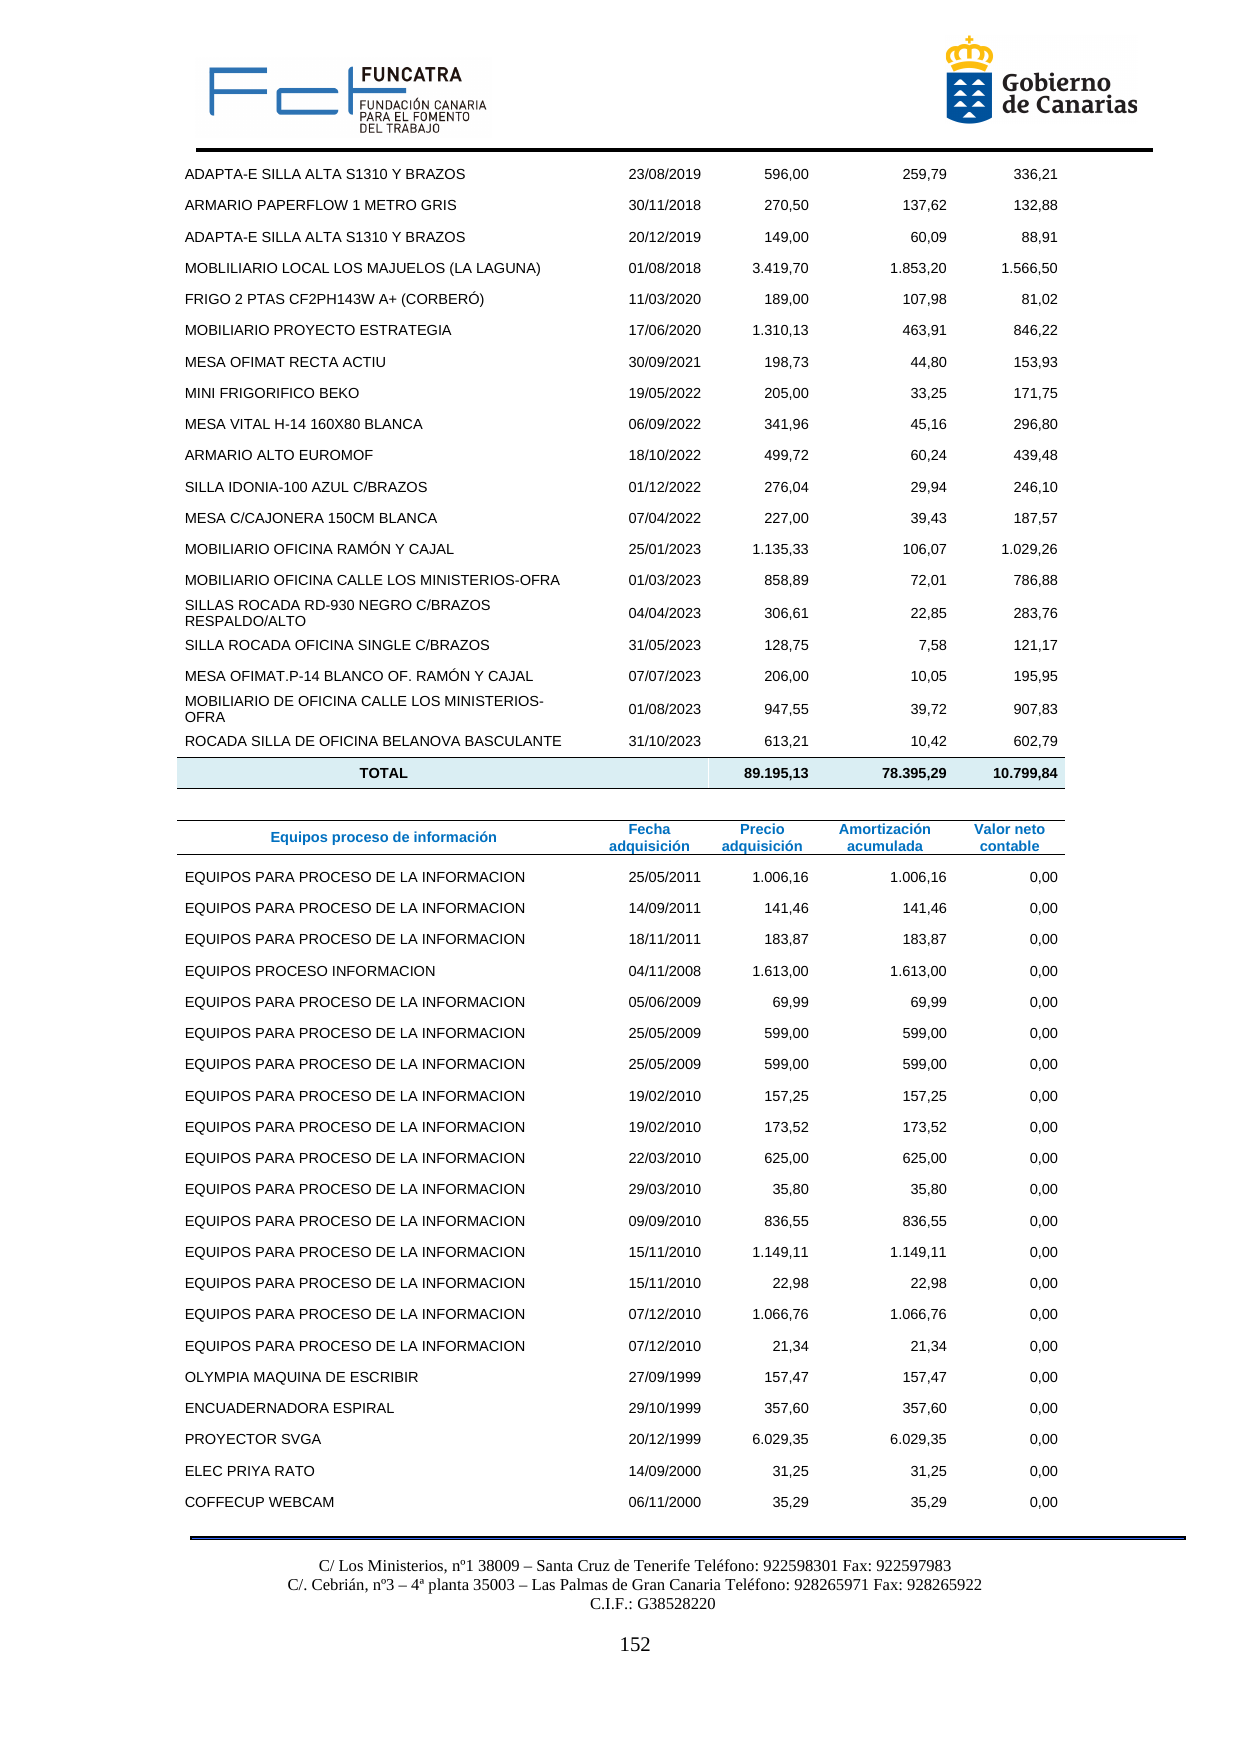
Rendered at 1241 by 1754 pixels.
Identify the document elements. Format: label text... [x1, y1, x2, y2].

table_cell 195,95 [954, 661, 1065, 692]
table_cell MOBLILIARIO LOCAL LOS MAJUELOS (LA LAGUNA) [177, 253, 590, 284]
table_cell 20/12/1999 [590, 1417, 708, 1448]
table_cell 0,00 [954, 855, 1065, 885]
table_cell 1.006,16 [709, 855, 816, 885]
table_cell [954, 789, 1065, 819]
table_cell 22,98 [816, 1260, 954, 1292]
table_cell 10.799,84 [954, 758, 1065, 788]
table_cell 1.066,76 [816, 1292, 954, 1323]
table_cell 25/05/2009 [590, 1042, 708, 1073]
table_cell EQUIPOS PARA PROCESO DE LA INFORMACION [177, 1042, 590, 1073]
table_cell 0,00 [954, 1448, 1065, 1479]
table_cell 23/08/2019 [590, 159, 708, 190]
table_cell 206,00 [709, 661, 816, 692]
table_cell 25/05/2011 [590, 855, 708, 885]
table_cell 1.566,50 [954, 253, 1065, 284]
table_cell 14/09/2011 [590, 885, 708, 917]
table_cell 05/06/2009 [590, 979, 708, 1010]
table_cell 947,55 [709, 692, 816, 726]
table_cell MOBILIARIO OFICINA RAMÓN Y CAJAL [177, 534, 590, 565]
table_cell 107,98 [816, 284, 954, 315]
table_cell MINI FRIGORIFICO BEKO [177, 378, 590, 409]
table_cell 121,17 [954, 630, 1065, 661]
table_cell 07/04/2022 [590, 503, 708, 534]
table_cell 205,00 [709, 378, 816, 409]
table_cell 01/12/2022 [590, 471, 708, 502]
table_cell 39,72 [816, 692, 954, 726]
table_cell 1.135,33 [709, 534, 816, 565]
table_cell EQUIPOS PARA PROCESO DE LA INFORMACION [177, 917, 590, 948]
table_cell 69,99 [816, 979, 954, 1010]
table_cell 72,01 [816, 565, 954, 596]
table_cell [709, 789, 816, 819]
table_cell 183,87 [816, 917, 954, 948]
table_cell 21,34 [816, 1323, 954, 1354]
table_cell ADAPTA-E SILLA ALTA S1310 Y BRAZOS [177, 159, 590, 190]
table_cell 625,00 [816, 1135, 954, 1167]
table_cell 89.195,13 [709, 758, 816, 788]
table_cell 189,00 [709, 284, 816, 315]
table_cell 1.149,11 [709, 1229, 816, 1260]
table_cell 141,46 [709, 885, 816, 917]
table_cell 1.613,00 [709, 948, 816, 979]
table_cell 15/11/2010 [590, 1229, 708, 1260]
table_cell 173,52 [709, 1104, 816, 1135]
picture [945, 35, 1138, 124]
table_cell ROCADA SILLA DE OFICINA BELANOVA BASCULANTE [177, 726, 590, 757]
table_cell 29/03/2010 [590, 1167, 708, 1198]
table_cell [590, 758, 708, 788]
table_cell 01/08/2018 [590, 253, 708, 284]
table_cell 45,16 [816, 409, 954, 440]
table_cell EQUIPOS PROCESO INFORMACION [177, 948, 590, 979]
table_cell 836,55 [816, 1198, 954, 1229]
table_cell 22/03/2010 [590, 1135, 708, 1167]
table_cell 35,80 [816, 1167, 954, 1198]
table_cell 227,00 [709, 503, 816, 534]
table_cell 296,80 [954, 409, 1065, 440]
table_cell 0,00 [954, 1104, 1065, 1135]
table_cell 15/11/2010 [590, 1260, 708, 1292]
table_cell COFFECUP WEBCAM [177, 1479, 590, 1510]
table_cell 01/08/2023 [590, 692, 708, 726]
table_cell 306,61 [709, 596, 816, 630]
table_cell 18/11/2011 [590, 917, 708, 948]
table_cell EQUIPOS PARA PROCESO DE LA INFORMACION [177, 1198, 590, 1229]
table_cell 596,00 [709, 159, 816, 190]
table_cell 19/02/2010 [590, 1104, 708, 1135]
table_cell MOBILIARIO DE OFICINA CALLE LOS MINISTERIOS-OFRA [177, 692, 590, 726]
table_cell ARMARIO PAPERFLOW 1 METRO GRIS [177, 190, 590, 221]
table_cell 11/03/2020 [590, 284, 708, 315]
picture [195, 57, 492, 138]
table_cell 01/03/2023 [590, 565, 708, 596]
table_cell 25/05/2009 [590, 1010, 708, 1042]
table_cell 858,89 [709, 565, 816, 596]
table_cell 60,09 [816, 221, 954, 252]
table_cell 602,79 [954, 726, 1065, 757]
table_cell 187,57 [954, 503, 1065, 534]
table_cell Precio adquisición [709, 821, 816, 854]
table_cell EQUIPOS PARA PROCESO DE LA INFORMACION [177, 1229, 590, 1260]
table_cell MESA OFIMAT.P-14 BLANCO OF. RAMÓN Y CAJAL [177, 661, 590, 692]
table_cell 10,05 [816, 661, 954, 692]
table_cell 106,07 [816, 534, 954, 565]
table_cell ENCUADERNADORA ESPIRAL [177, 1385, 590, 1417]
table_cell 171,75 [954, 378, 1065, 409]
table_cell EQUIPOS PARA PROCESO DE LA INFORMACION [177, 979, 590, 1010]
table_cell 0,00 [954, 917, 1065, 948]
table_cell 1.006,16 [816, 855, 954, 885]
table_cell 173,52 [816, 1104, 954, 1135]
table_cell 0,00 [954, 1385, 1065, 1417]
table_cell 198,73 [709, 346, 816, 377]
table_cell MOBILIARIO OFICINA CALLE LOS MINISTERIOS-OFRA [177, 565, 590, 596]
table_cell 88,91 [954, 221, 1065, 252]
table_cell [177, 789, 590, 819]
table_cell 10,42 [816, 726, 954, 757]
table_cell 0,00 [954, 885, 1065, 917]
table_cell 14/09/2000 [590, 1448, 708, 1479]
table_cell 132,88 [954, 190, 1065, 221]
table_cell 35,29 [816, 1479, 954, 1510]
table_cell 31/10/2023 [590, 726, 708, 757]
table_cell 141,46 [816, 885, 954, 917]
table_cell 07/12/2010 [590, 1292, 708, 1323]
table_cell EQUIPOS PARA PROCESO DE LA INFORMACION [177, 1260, 590, 1292]
table_cell 276,04 [709, 471, 816, 502]
table_cell 06/09/2022 [590, 409, 708, 440]
table_cell SILLAS ROCADA RD-930 NEGRO C/BRAZOS RESPALDO/ALTO [177, 596, 590, 630]
table_cell 0,00 [954, 948, 1065, 979]
table_cell 18/10/2022 [590, 440, 708, 471]
table_cell EQUIPOS PARA PROCESO DE LA INFORMACION [177, 855, 590, 885]
table_cell EQUIPOS PARA PROCESO DE LA INFORMACION [177, 1010, 590, 1042]
table_cell EQUIPOS PARA PROCESO DE LA INFORMACION [177, 1104, 590, 1135]
table_cell 29,94 [816, 471, 954, 502]
table_cell 499,72 [709, 440, 816, 471]
table_cell EQUIPOS PARA PROCESO DE LA INFORMACION [177, 1292, 590, 1323]
table_cell 04/04/2023 [590, 596, 708, 630]
table_cell EQUIPOS PARA PROCESO DE LA INFORMACION [177, 1323, 590, 1354]
table_cell 0,00 [954, 1042, 1065, 1073]
table_cell EQUIPOS PARA PROCESO DE LA INFORMACION [177, 1167, 590, 1198]
table_cell 599,00 [709, 1010, 816, 1042]
table_cell 35,29 [709, 1479, 816, 1510]
table_cell PROYECTOR SVGA [177, 1417, 590, 1448]
table_cell 0,00 [954, 1198, 1065, 1229]
table_cell 149,00 [709, 221, 816, 252]
table_cell 0,00 [954, 1229, 1065, 1260]
table_cell 1.149,11 [816, 1229, 954, 1260]
table_cell 21,34 [709, 1323, 816, 1354]
table_cell 06/11/2000 [590, 1479, 708, 1510]
table_cell 1.066,76 [709, 1292, 816, 1323]
table_cell OLYMPIA MAQUINA DE ESCRIBIR [177, 1354, 590, 1385]
table_cell MESA VITAL H-14 160X80 BLANCA [177, 409, 590, 440]
table_cell 137,62 [816, 190, 954, 221]
table_cell EQUIPOS PARA PROCESO DE LA INFORMACION [177, 1135, 590, 1167]
table_cell 78.395,29 [816, 758, 954, 788]
table_cell 357,60 [709, 1385, 816, 1417]
table_cell 22,98 [709, 1260, 816, 1292]
table_cell 60,24 [816, 440, 954, 471]
table_cell FRIGO 2 PTAS CF2PH143W A+ (CORBERÓ) [177, 284, 590, 315]
table_cell 44,80 [816, 346, 954, 377]
table_cell 1.613,00 [816, 948, 954, 979]
table_cell 599,00 [816, 1042, 954, 1073]
table_cell ELEC PRIYA RATO [177, 1448, 590, 1479]
table_cell 07/07/2023 [590, 661, 708, 692]
table_cell 0,00 [954, 1167, 1065, 1198]
table_cell 336,21 [954, 159, 1065, 190]
table_cell 259,79 [816, 159, 954, 190]
table_cell TOTAL [177, 758, 590, 788]
table_cell 39,43 [816, 503, 954, 534]
table_cell 19/02/2010 [590, 1073, 708, 1104]
table_cell 836,55 [709, 1198, 816, 1229]
table_cell 33,25 [816, 378, 954, 409]
table_cell 246,10 [954, 471, 1065, 502]
table_cell 3.419,70 [709, 253, 816, 284]
table_cell 157,47 [816, 1354, 954, 1385]
table_cell 846,22 [954, 315, 1065, 346]
table_cell 625,00 [709, 1135, 816, 1167]
table_cell 599,00 [816, 1010, 954, 1042]
table_cell 30/11/2018 [590, 190, 708, 221]
table_cell 463,91 [816, 315, 954, 346]
table_cell Fecha adquisición [590, 821, 708, 854]
table_cell SILLA IDONIA-100 AZUL C/BRAZOS [177, 471, 590, 502]
table_cell 0,00 [954, 1354, 1065, 1385]
table_cell 270,50 [709, 190, 816, 221]
table_cell 31,25 [816, 1448, 954, 1479]
table_cell 0,00 [954, 1417, 1065, 1448]
table_cell 31/05/2023 [590, 630, 708, 661]
table_cell 439,48 [954, 440, 1065, 471]
table_cell 07/12/2010 [590, 1323, 708, 1354]
table_cell 786,88 [954, 565, 1065, 596]
table_cell Valor neto contable [954, 821, 1065, 854]
table_cell [816, 789, 954, 819]
table_cell 0,00 [954, 1073, 1065, 1104]
table_cell 613,21 [709, 726, 816, 757]
table_cell 157,47 [709, 1354, 816, 1385]
table_cell 157,25 [816, 1073, 954, 1104]
table_cell 19/05/2022 [590, 378, 708, 409]
table_cell 157,25 [709, 1073, 816, 1104]
table_cell 341,96 [709, 409, 816, 440]
table_cell 0,00 [954, 1479, 1065, 1510]
table_cell 69,99 [709, 979, 816, 1010]
table_cell SILLA ROCADA OFICINA SINGLE C/BRAZOS [177, 630, 590, 661]
table_cell 27/09/1999 [590, 1354, 708, 1385]
table_cell 6.029,35 [709, 1417, 816, 1448]
table_cell 09/09/2010 [590, 1198, 708, 1229]
table_cell MOBILIARIO PROYECTO ESTRATEGIA [177, 315, 590, 346]
table_cell 357,60 [816, 1385, 954, 1417]
table_cell 1.029,26 [954, 534, 1065, 565]
table_cell 25/01/2023 [590, 534, 708, 565]
table_cell 0,00 [954, 1135, 1065, 1167]
table_cell Equipos proceso de información [177, 821, 590, 854]
table_cell 0,00 [954, 1292, 1065, 1323]
table_cell Amortización acumulada [816, 821, 954, 854]
table_cell 22,85 [816, 596, 954, 630]
table_cell 35,80 [709, 1167, 816, 1198]
table_cell ARMARIO ALTO EUROMOF [177, 440, 590, 471]
table_cell 1.310,13 [709, 315, 816, 346]
table_cell MESA C/CAJONERA 150CM BLANCA [177, 503, 590, 534]
table_cell 30/09/2021 [590, 346, 708, 377]
table_cell 0,00 [954, 1010, 1065, 1042]
table_cell 599,00 [709, 1042, 816, 1073]
table_cell 6.029,35 [816, 1417, 954, 1448]
table_cell 0,00 [954, 979, 1065, 1010]
table_cell 17/06/2020 [590, 315, 708, 346]
table_cell 283,76 [954, 596, 1065, 630]
table_cell 153,93 [954, 346, 1065, 377]
table_cell MESA OFIMAT RECTA ACTIU [177, 346, 590, 377]
table_cell 128,75 [709, 630, 816, 661]
table_cell 0,00 [954, 1260, 1065, 1292]
table_cell EQUIPOS PARA PROCESO DE LA INFORMACION [177, 1073, 590, 1104]
table_cell 0,00 [954, 1323, 1065, 1354]
table_cell 20/12/2019 [590, 221, 708, 252]
table_cell 31,25 [709, 1448, 816, 1479]
table_cell 907,83 [954, 692, 1065, 726]
table_cell [590, 789, 708, 819]
table_cell 7,58 [816, 630, 954, 661]
table_cell EQUIPOS PARA PROCESO DE LA INFORMACION [177, 885, 590, 917]
table_cell ADAPTA-E SILLA ALTA S1310 Y BRAZOS [177, 221, 590, 252]
table_cell 81,02 [954, 284, 1065, 315]
table_cell 183,87 [709, 917, 816, 948]
table_cell 29/10/1999 [590, 1385, 708, 1417]
table_cell 04/11/2008 [590, 948, 708, 979]
table_cell 1.853,20 [816, 253, 954, 284]
